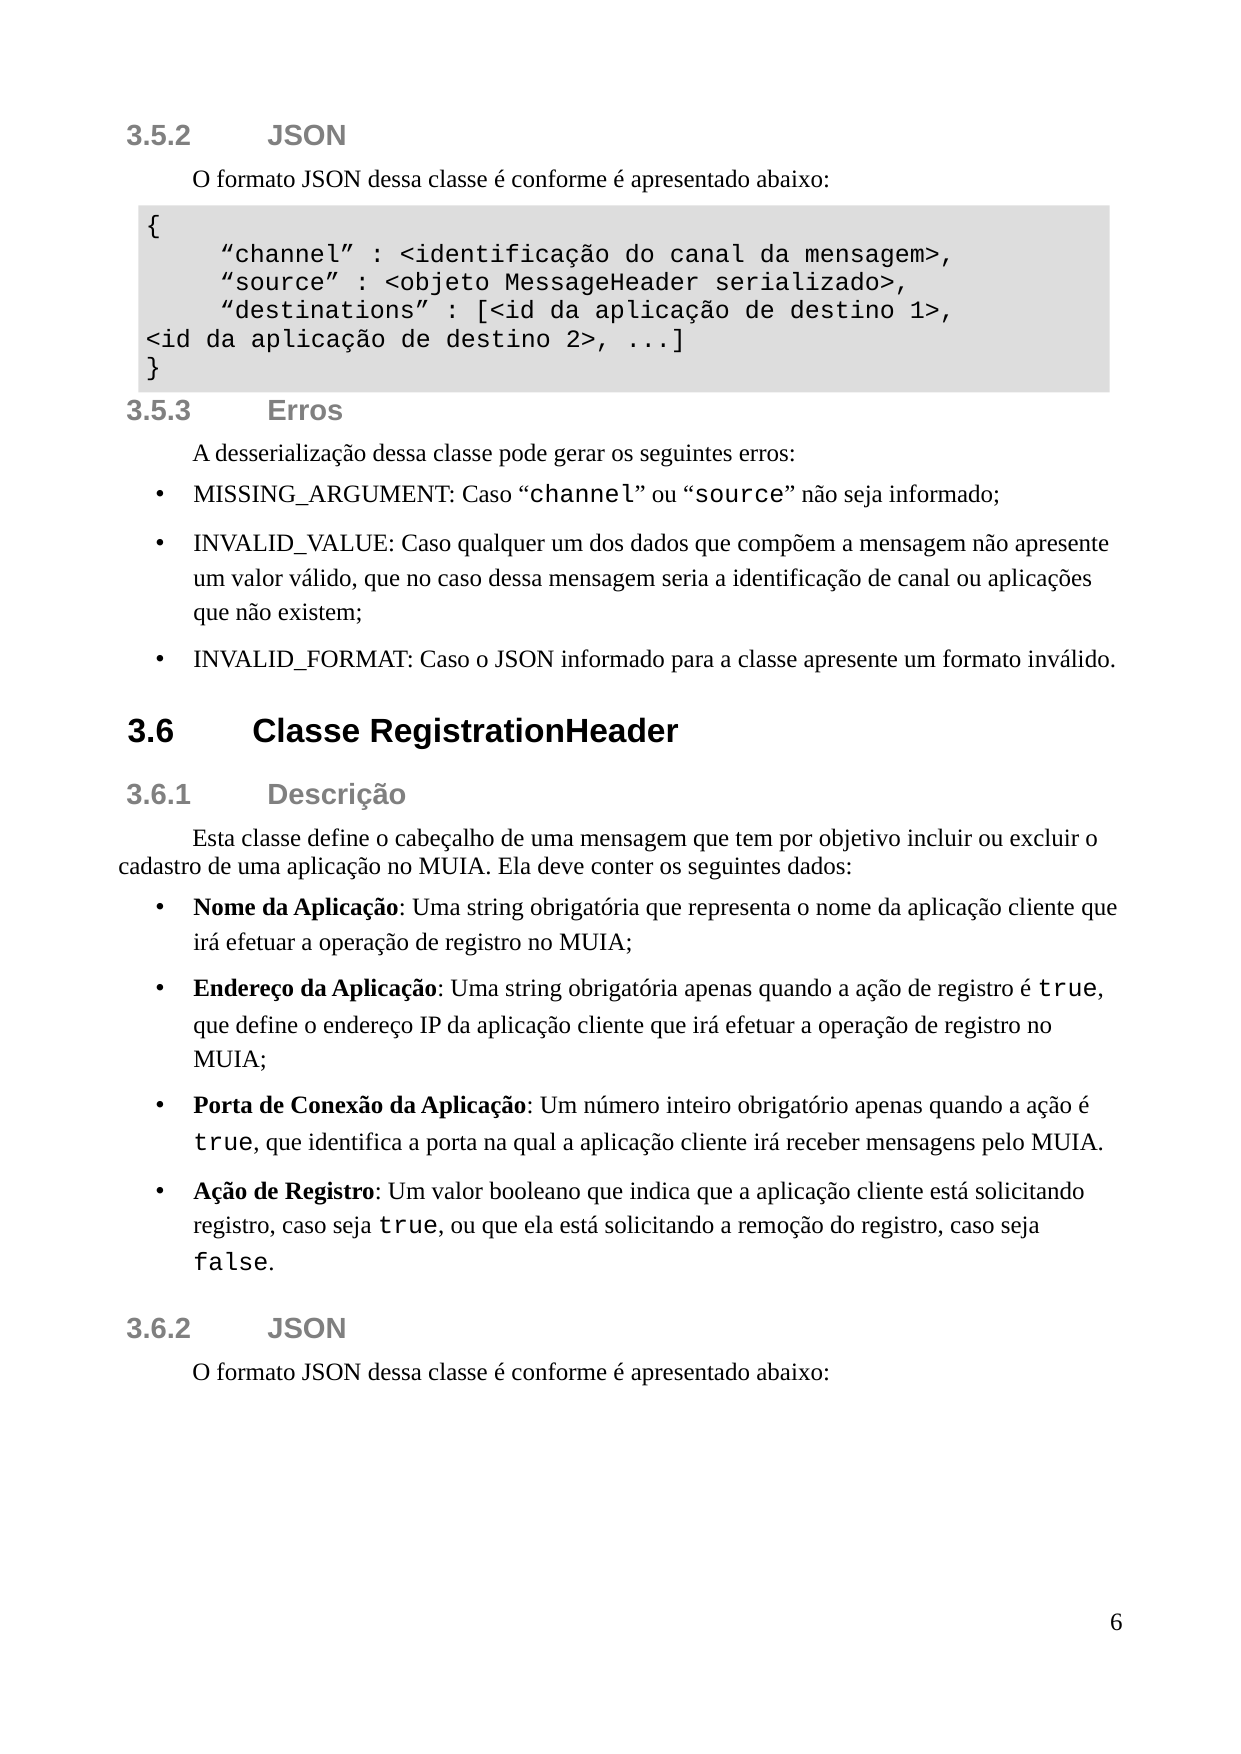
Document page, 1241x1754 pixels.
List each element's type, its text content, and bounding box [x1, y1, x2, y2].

subtitle INVALID_FORMAT: Caso o JSON informado para a classe apresente um formato inválido. [156, 644, 1122, 672]
subtitle Classe RegistrationHeader [118, 711, 1122, 749]
subtitle Porta de Conexão da Aplicação: Um número inteiro obrigatório apenas quando a ação é true, que identifica a porta na qual a aplicação cliente irá receber mensagens pelo MUIA. [156, 1091, 1122, 1158]
subtitle MISSING_ARGUMENT: Caso “channel” ou “source” não seja informado; [156, 479, 1122, 510]
subtitle Nome da Aplicação: Uma string obrigatória que representa o nome da aplicação cliente que irá efetuar a operação de registro no MUIA; [156, 892, 1122, 955]
subtitle Esta classe define o cabeçalho de uma mensagem que tem por objetivo incluir ou excluir o cadastro de uma aplicação no MUIA. Ela deve conter os seguintes dados: [118, 823, 1122, 880]
subtitle Erros [118, 225, 1122, 426]
subtitle Ação de Registro: Um valor booleano que indica que a aplicação cliente está solicitando registro, caso seja true, ou que ela está solicitando a remoção do registro, caso seja false. [156, 1176, 1122, 1278]
subtitle A desserialização dessa classe pode gerar os seguintes erros: [118, 438, 1122, 467]
subtitle O formato JSON dessa classe é conforme é apresentado abaixo: [118, 164, 1122, 193]
subtitle JSON [118, 118, 1122, 152]
subtitle Endereço da Aplicação: Uma string obrigatória apenas quando a ação de registro é true, que define o endereço IP da aplicação cliente que irá efetuar a operação de registro no MUIA; [156, 973, 1122, 1073]
subtitle INVALID_VALUE: Caso qualquer um dos dados que compõem a mensagem não apresente um valor válido, que no caso dessa mensagem seria a identificação de canal ou aplicações que não existem; [156, 528, 1122, 626]
subtitle O formato JSON dessa classe é conforme é apresentado abaixo: [118, 1357, 1122, 1386]
subtitle JSON [118, 1311, 1122, 1344]
subtitle Descrição [118, 777, 1122, 810]
